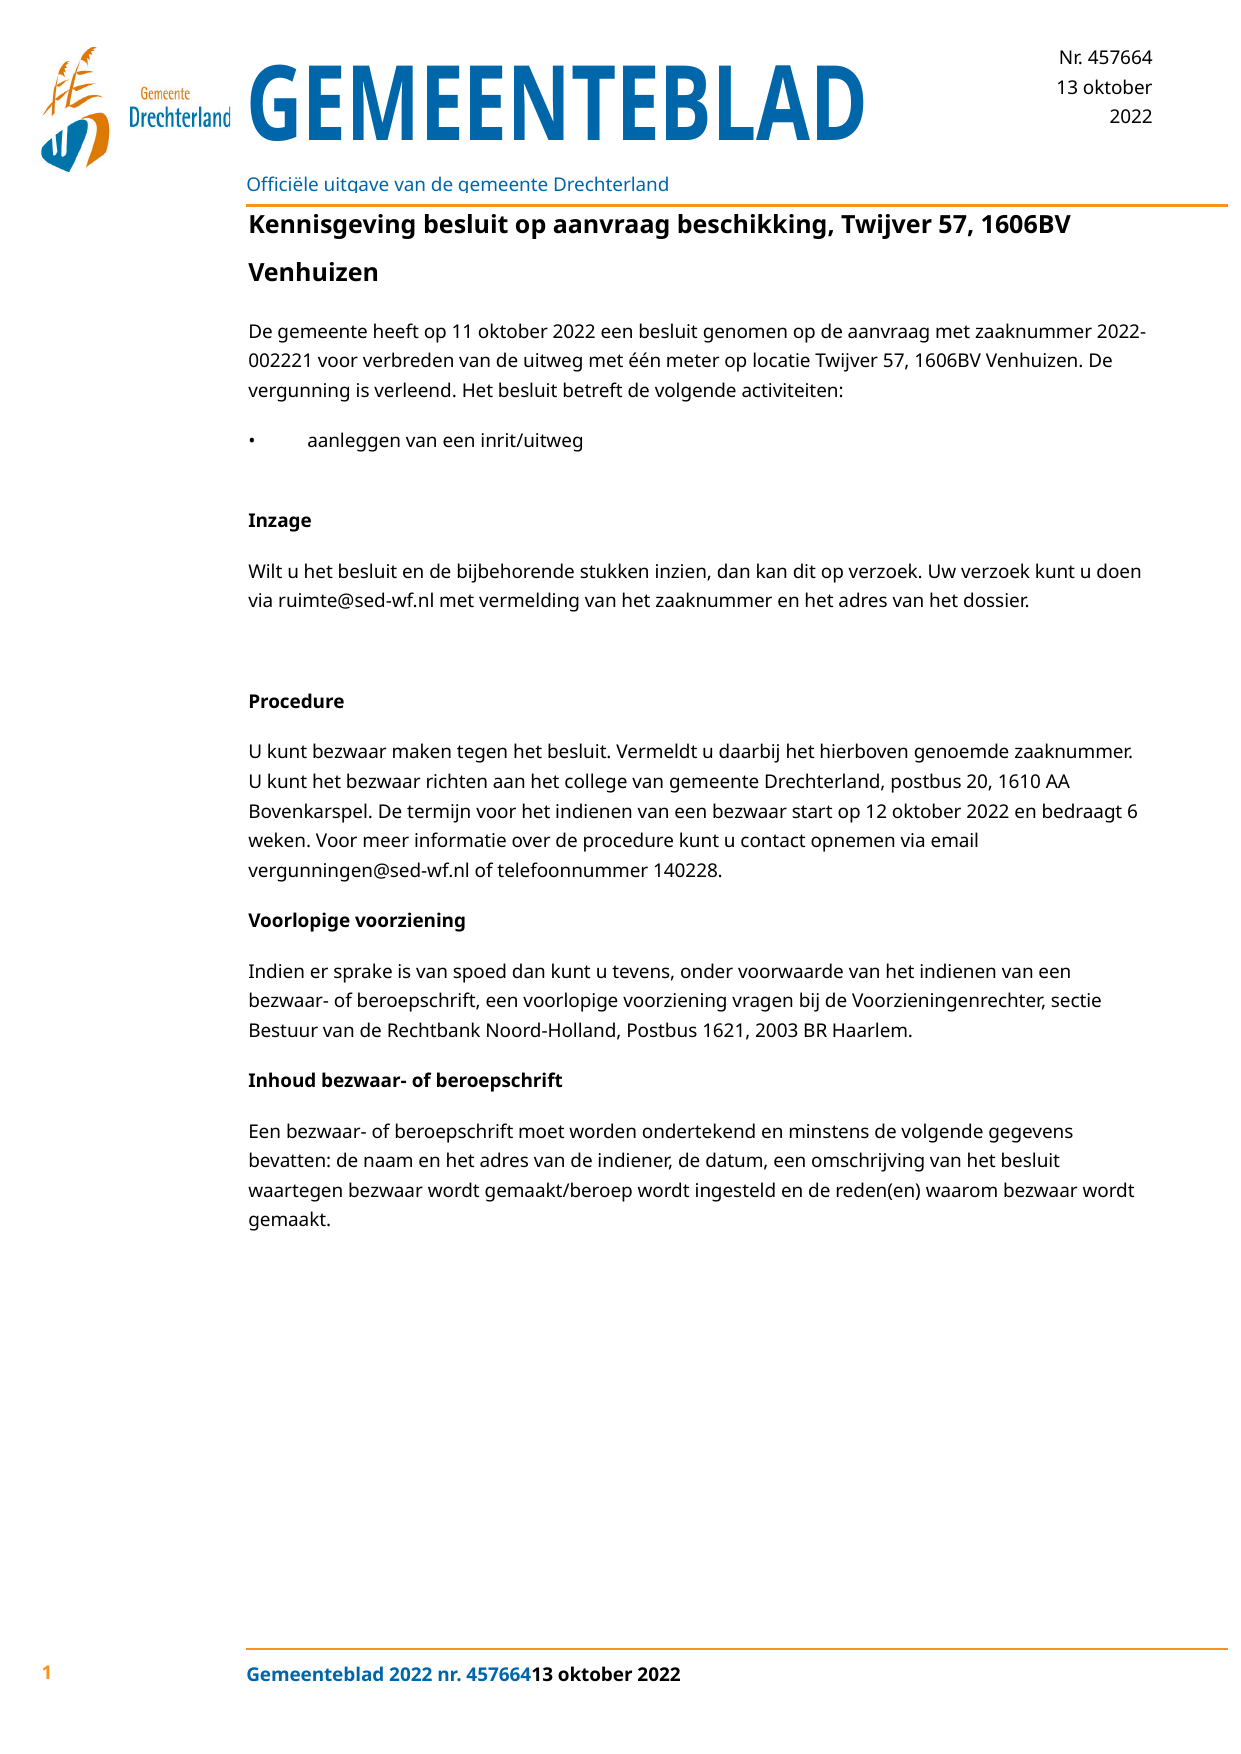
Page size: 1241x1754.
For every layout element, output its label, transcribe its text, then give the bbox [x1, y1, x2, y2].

text U kunt bezwaar maken tegen het besluit. Vermeldt u daarbij het hierboven genoemde zaaknummer. U kunt het bezwaar richten aan het college van gemeente Drechterland, postbus 20, 1610 AA Bovenkarspel. De termijn voor het indienen van een bezwaar start op 12 oktober 2022 en bedraagt 6 weken. Voor meer informatie over de procedure kunt u contact opnemen via email vergunningen@sed-wf.nl of telefoonnummer 140228. [248, 739, 1152, 883]
picture [41, 158, 64, 172]
text Indien er sprake is van spoed dan kunt u tevens, onder voorwaarde van het indienen van een bezwaar- of beroepschrift, een voorlopige voorziening vragen bij de Voorzieningenrechter, sectie Bestuur van de Rechtbank Noord-Holland, Postbus 1621, 2003 BR Haarlem. [248, 958, 1152, 1043]
text Inzage [248, 507, 1152, 533]
text Een bezwaar- of beroepschrift moet worden ondertekend en minstens de volgende gegevens bevatten: de naam en het adres van de indiener, de datum, een omschrijving van het besluit waartegen bezwaar wordt gemaakt/beroep wordt ingesteld en de reden(en) waarom bezwaar wordt gemaakt. [248, 1118, 1152, 1232]
picture [226, 115, 231, 124]
text Wilt u het besluit en de bijbehorende stukken inzien, dan kan dit op verzoek. Uw verzoek kunt u doen via ruimte@sed-wf.nl met vermelding van het zaaknummer en het adres van het dossier. [248, 558, 1152, 613]
text De gemeente heeft op 11 oktober 2022 een besluit genomen op de aanvraag met zaaknummer 2022-002221 voor verbreden van de uitweg met één meter op locatie Twijver 57, 1606BV Venhuizen. De vergunning is verleend. Het besluit betreft de volgende activiteiten: [248, 318, 1152, 403]
list aanleggen van een inrit/uitweg [248, 427, 1152, 453]
picture [41, 47, 231, 172]
text Inhoud bezwaar- of beroepschrift [248, 1067, 1152, 1093]
text Voorlopige voorziening [248, 907, 1152, 933]
text Kennisgeving besluit op aanvraag beschikking, Twijver 57, 1606BV Venhuizen [248, 207, 1152, 288]
text Procedure [248, 688, 1152, 714]
